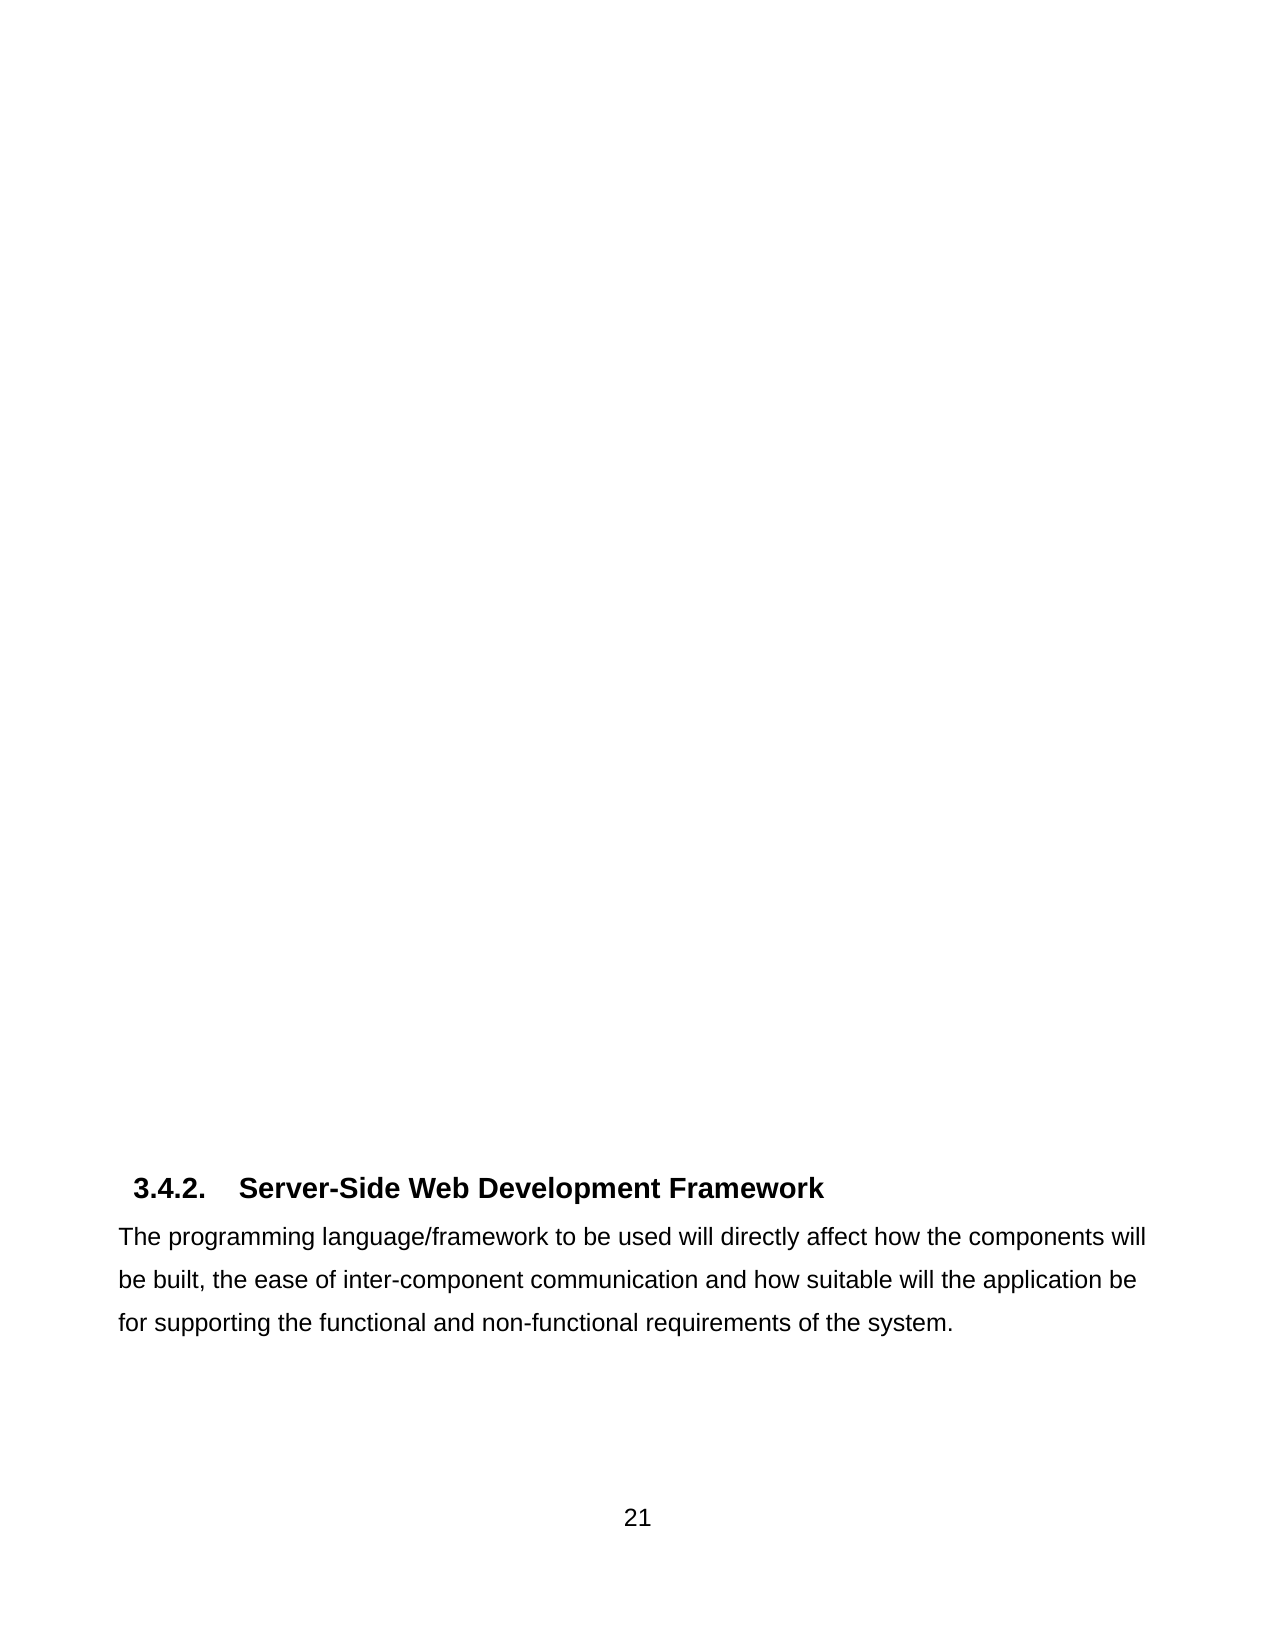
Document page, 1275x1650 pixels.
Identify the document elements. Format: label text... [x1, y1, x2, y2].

subtitle Server-Side Web Development Framework [118, 1171, 1157, 1205]
text The programming language/framework to be used will directly affect how the components will be built, the ease of inter-component communication and how suitable will the application be for supporting the functional and non-functional requirements of the system. [118, 1222, 1157, 1337]
